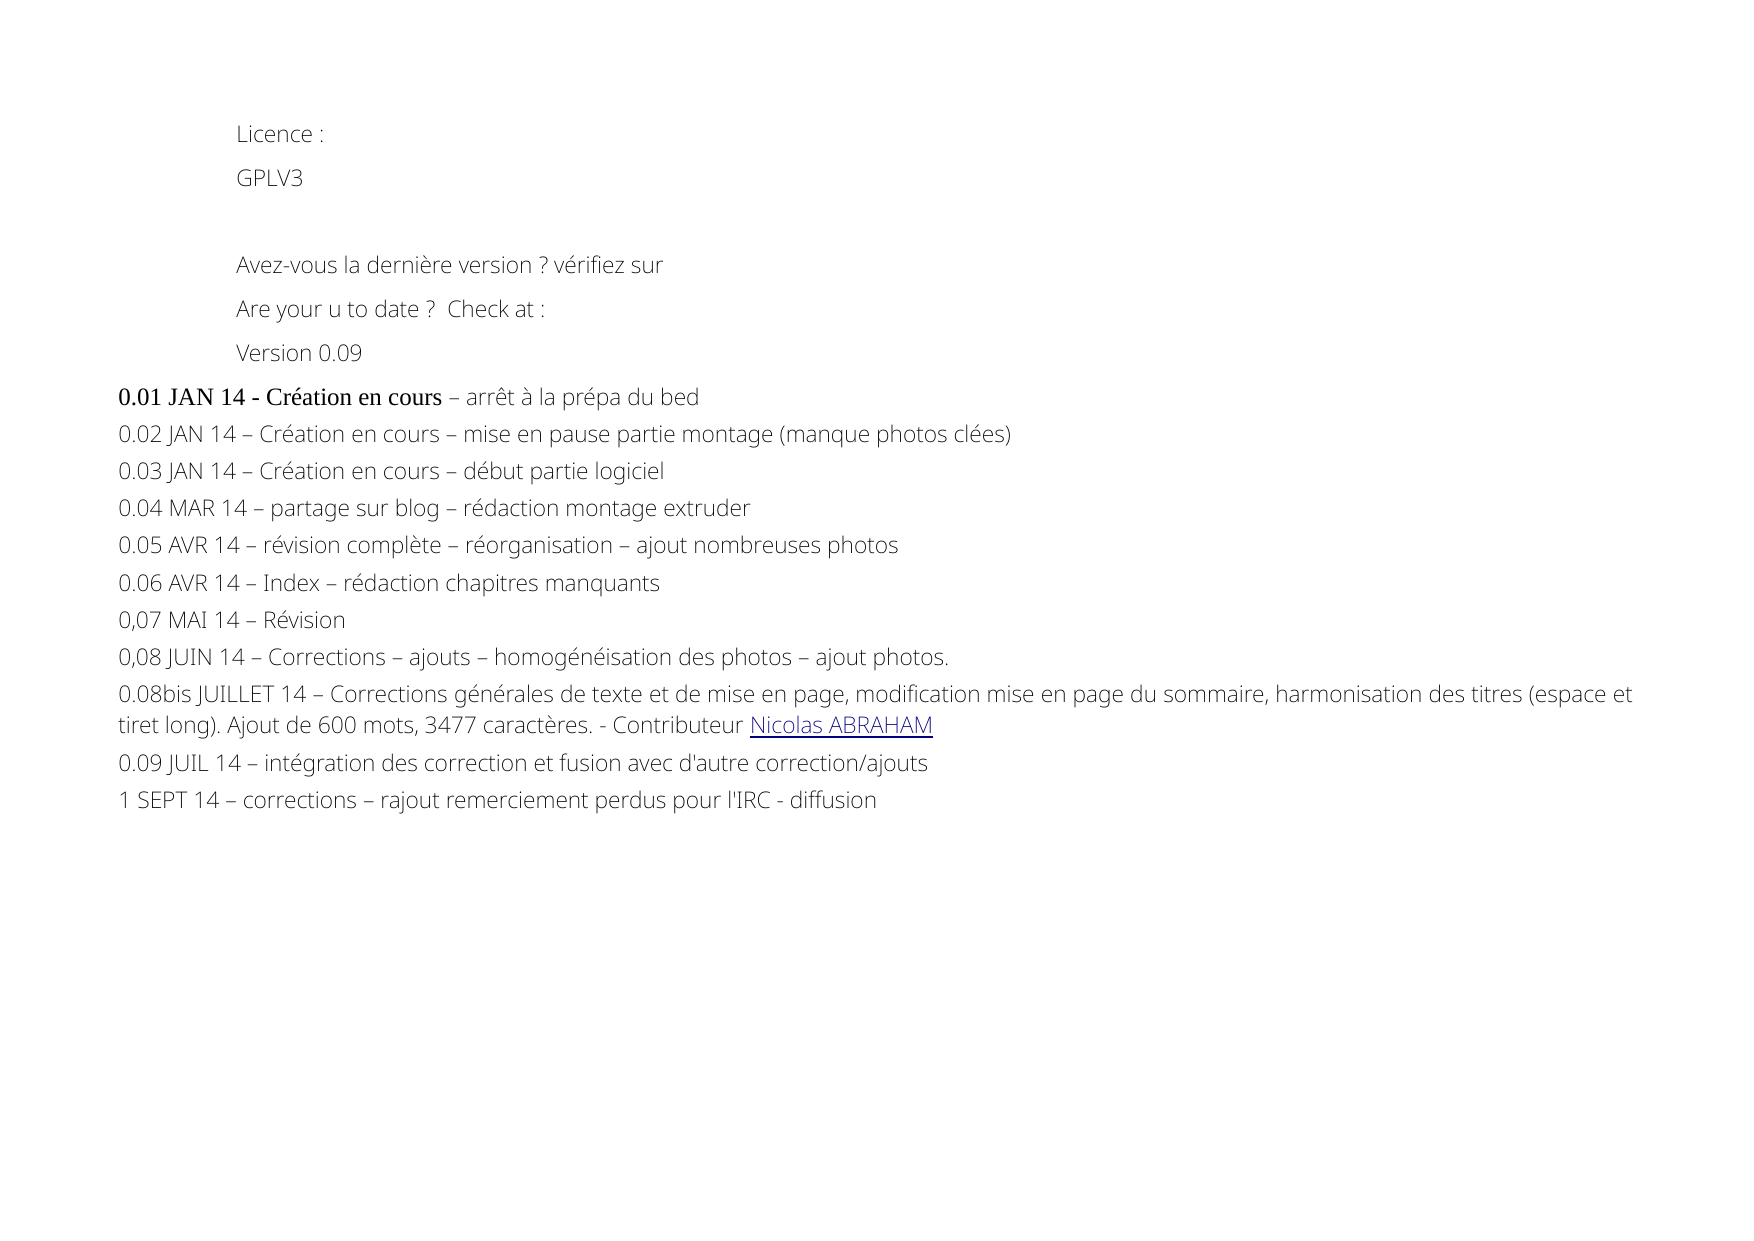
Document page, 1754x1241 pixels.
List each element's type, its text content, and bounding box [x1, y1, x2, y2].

text Licence : [118, 118, 1636, 149]
text Avez-vous la dernière version ? vérifiez sur [118, 249, 1636, 281]
text 0.01 JAN 14 - Création en cours – arrêt à la prépa du bed [118, 381, 1636, 412]
text 0.02 JAN 14 – Création en cours – mise en pause partie montage (manque photos clées) [118, 418, 1636, 449]
text 0,07 MAI 14 – Révision [118, 604, 1636, 635]
text 0.09 JUIL 14 – intégration des correction et fusion avec d'autre correction/ajouts [118, 747, 1636, 778]
text GPLV3 [118, 162, 1636, 193]
text 1 SEPT 14 – corrections – rajout remerciement perdus pour l'IRC - diffusion [118, 784, 1636, 815]
text 0,08 JUIN 14 – Corrections – ajouts – homogénéisation des photos – ajout photos. [118, 641, 1636, 672]
text Are your u to date ? Check at : [118, 293, 1636, 324]
text 0.05 AVR 14 – révision complète – réorganisation – ajout nombreuses photos [118, 529, 1636, 561]
text 0.08bis JUILLET 14 – Corrections générales de texte et de mise en page, modification mise en page du sommaire, harmonisation des titres (espace et tiret long). Ajout de 600 mots, 3477 caractères. - Contributeur Nicolas ABRAHAM [118, 678, 1636, 741]
text 0.06 AVR 14 – Index – rédaction chapitres manquants [118, 567, 1636, 598]
text 0.04 MAR 14 – partage sur blog – rédaction montage extruder [118, 492, 1636, 523]
text 0.03 JAN 14 – Création en cours – début partie logiciel [118, 455, 1636, 486]
text Version 0.09 [118, 337, 1636, 368]
